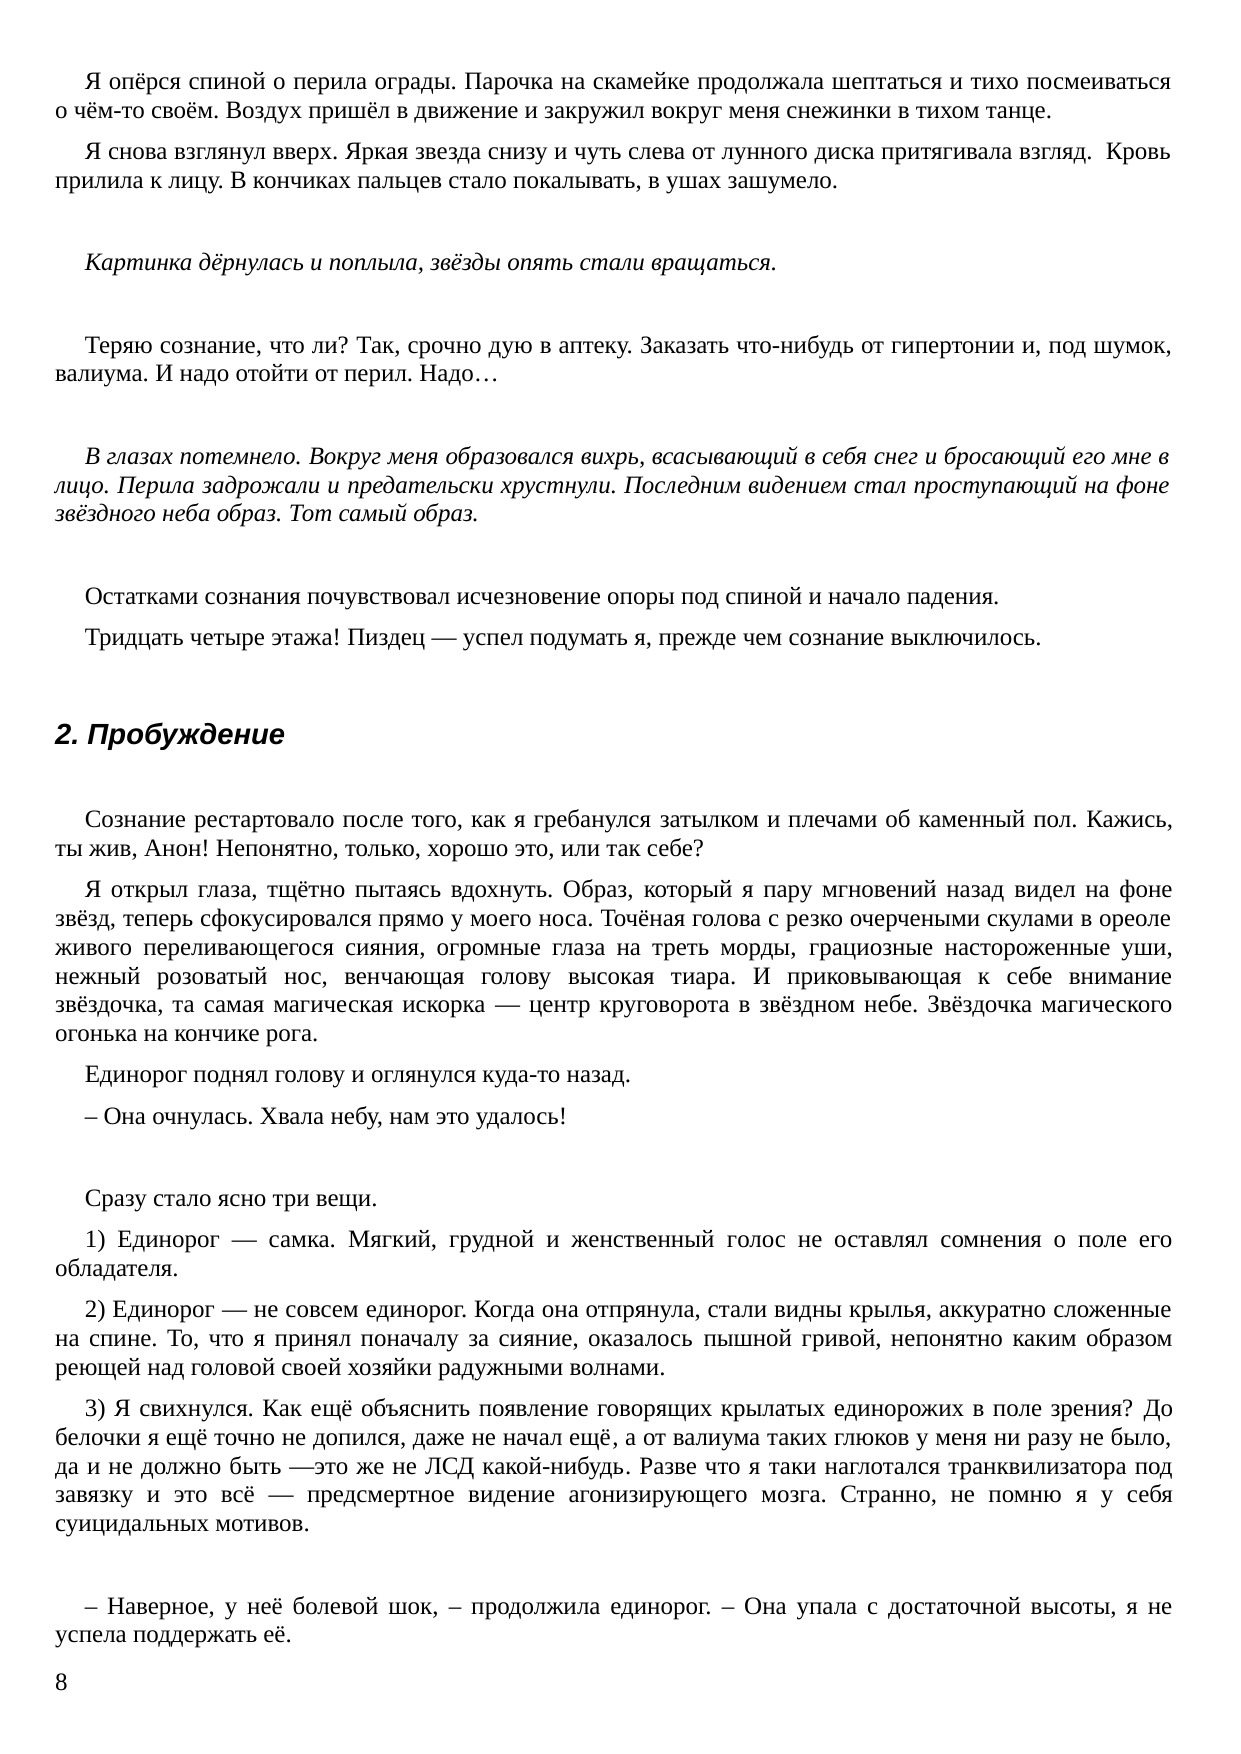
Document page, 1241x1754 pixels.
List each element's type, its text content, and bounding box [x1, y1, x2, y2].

text Теряю сознание, что ли? Так, срочно дую в аптеку. Заказать что-нибудь от гипертонии и, под шумок, валиума. И надо отойти от перил. Надо… [55, 330, 1173, 387]
text 1) Единорог — самка. Мягкий, грудной и женственный голос не оставлял сомнения о поле его обладателя. [55, 1224, 1173, 1282]
text – Наверное, у неё болевой шок, – продолжила единорог. – Она упала с достаточной высоты, я не успела поддержать её. [55, 1591, 1173, 1648]
subtitle 2. Пробуждение [55, 717, 1173, 751]
text Я опёрся спиной о перила ограды. Парочка на скамейке продолжала шептаться и тихо посмеиваться о чём-то своём. Воздух пришёл в движение и закружил вокруг меня снежинки в тихом танце. [55, 66, 1173, 123]
text Я открыл глаза, тщётно пытаясь вдохнуть. Образ, который я пару мгновений назад видел на фоне звёзд, теперь сфокусировался прямо у моего носа. Точёная голова с резко очерчеными скулами в ореоле живого переливающегося сияния, огромные глаза на треть морды, грациозные настороженные уши, нежный розоватый нос, венчающая голову высокая тиара. И приковывающая к себе внимание звёздочка, та самая магическая искорка — центр круговорота в звёздном небе. Звёздочка магического огонька на кончике рога. [55, 874, 1173, 1047]
text Сознание рестартовало после того, как я гребанулся затылком и плечами об каменный пол. Кажись, ты жив, Анон! Непонятно, только, хорошо это, или так себе? [55, 804, 1173, 862]
text Я снова взглянул вверх. Яркая звезда снизу и чуть слева от лунного диска притягивала взгляд. Кровь прилила к лицу. В кончиках пальцев стало покалывать, в ушах зашумело. [55, 136, 1173, 193]
text 2) Единорог — не совсем единорог. Когда она отпрянула, стали видны крылья, аккуратно сложенные на спине. То, что я принял поначалу за сияние, оказалось пышной гривой, непонятно каким образом реющей над головой своей хозяйки радужными волнами. [55, 1294, 1173, 1381]
text – Она очнулась. Хвала небу, нам это удалось! [55, 1101, 1173, 1129]
text В глазах потемнело. Вокруг меня образовался вихрь, всасывающий в себя снег и бросающий его мне в лицо. Перила задрожали и предательски хрустнули. Последним видением стал проступающий на фоне звёздного неба образ. Тот самый образ. [55, 441, 1173, 527]
text Картинка дёрнулась и поплыла, звёзды опять стали вращаться. [55, 247, 1173, 276]
text Единорог поднял голову и оглянулся куда-то назад. [55, 1059, 1173, 1088]
text 3) Я свихнулся. Как ещё объяснить появление говорящих крылатых единорожих в поле зрения? До белочки я ещё точно не допился, даже не начал ещё, а от валиума таких глюков у меня ни разу не было, да и не должно быть —это же не ЛСД какой-нибудь. Разве что я таки наглотался транквилизатора под завязку и это всё — предсмертное видение агонизирующего мозга. Странно, не помню я у себя суицидальных мотивов. [55, 1393, 1173, 1537]
text Остатками сознания почувствовал исчезновение опоры под спиной и начало падения. [55, 581, 1173, 610]
text Тридцать четыре этажа! Пиздец — успел подумать я, прежде чем сознание выключилось. [55, 622, 1173, 651]
text Сразу стало ясно три вещи. [55, 1183, 1173, 1212]
